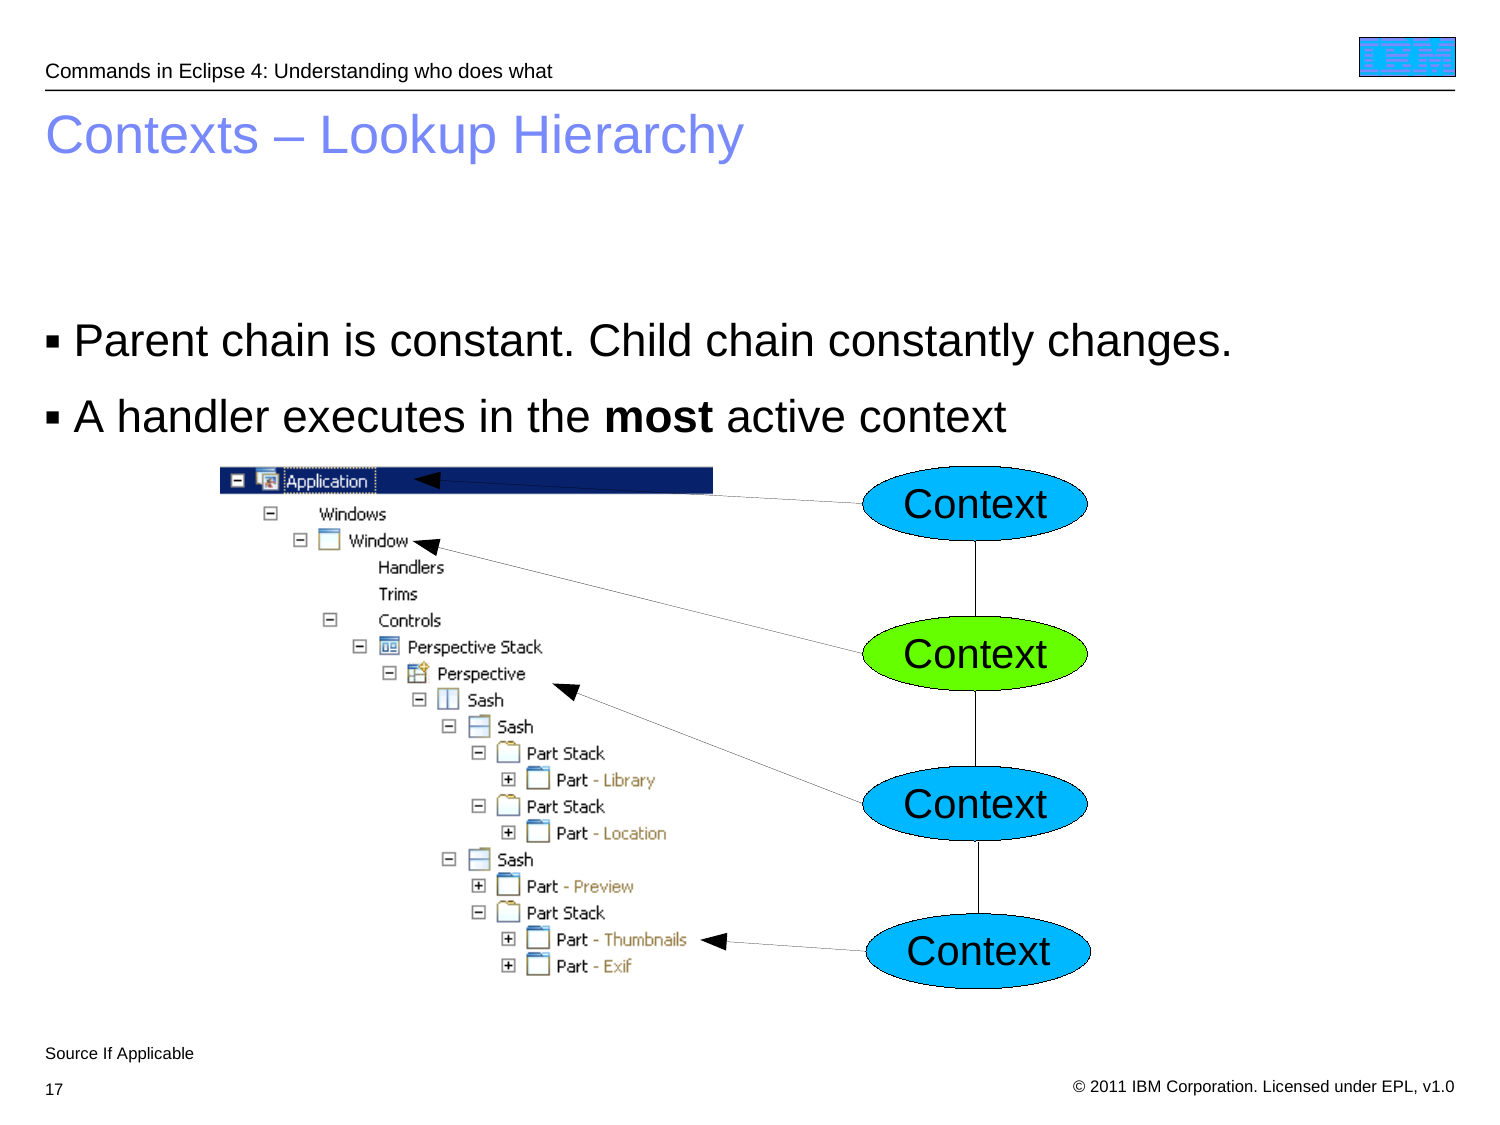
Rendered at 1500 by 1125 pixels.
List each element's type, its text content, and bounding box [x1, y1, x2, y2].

title Contexts – Lookup Hierarchy [30, 97, 1456, 218]
text_box Context [862, 466, 1088, 542]
text_box Context [862, 766, 1088, 842]
list Parent chain is constant. Child chain constantly changes. A handler executes in the most active context [30, 307, 1456, 1058]
text_box Context [865, 913, 1091, 989]
picture [220, 466, 713, 990]
text_box Commands in Eclipse 4: Understanding who does what [30, 37, 1306, 83]
text_box Source If Applicable [30, 1021, 1441, 1072]
text_box Context [862, 616, 1088, 692]
